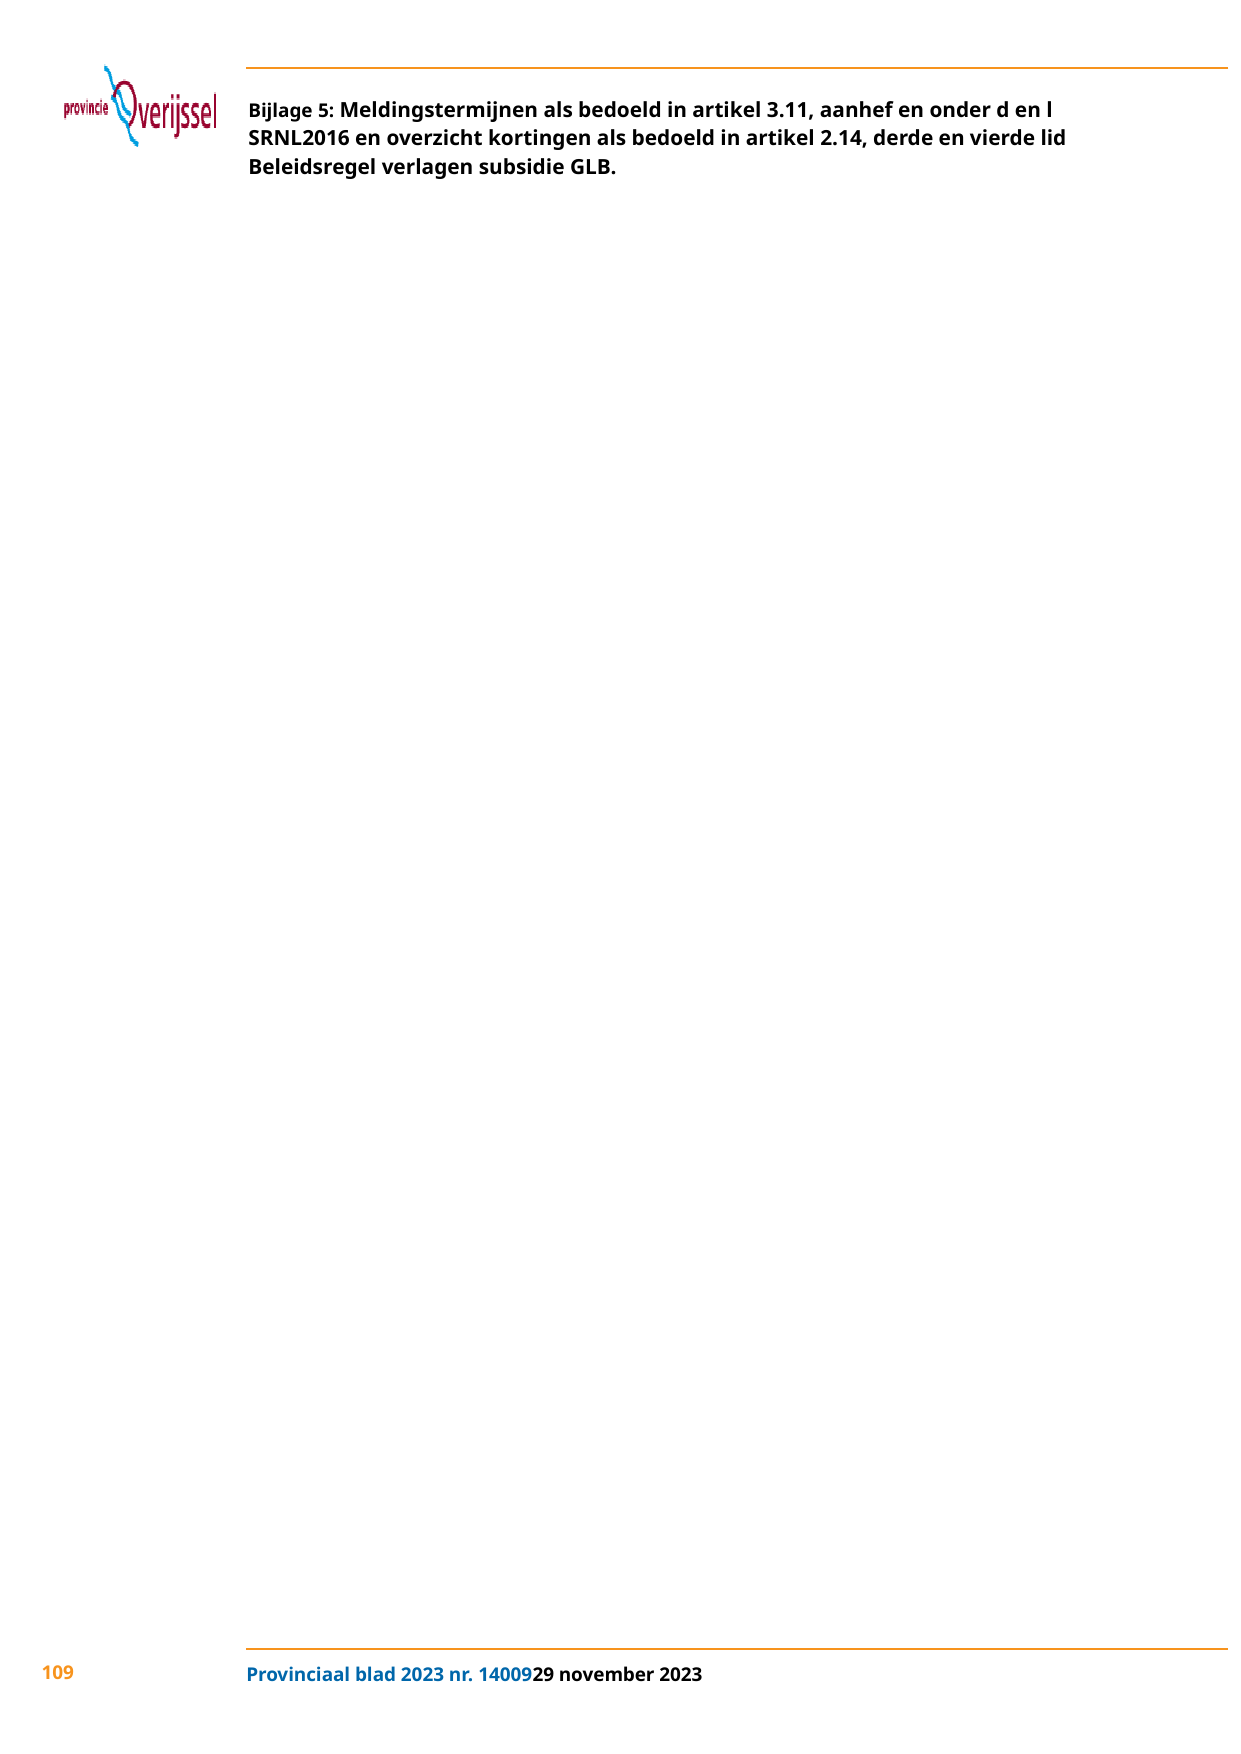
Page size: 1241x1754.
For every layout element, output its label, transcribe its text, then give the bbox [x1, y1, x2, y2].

picture [41, 47, 231, 172]
text Bijlage 5: Meldingstermijnen als bedoeld in artikel 3.11, aanhef en onder d en l SRNL2016 en overzicht kortingen als bedoeld in artikel 2.14, derde en vierde lid Beleidsregel verlagen subsidie GLB. [248, 95, 1152, 180]
